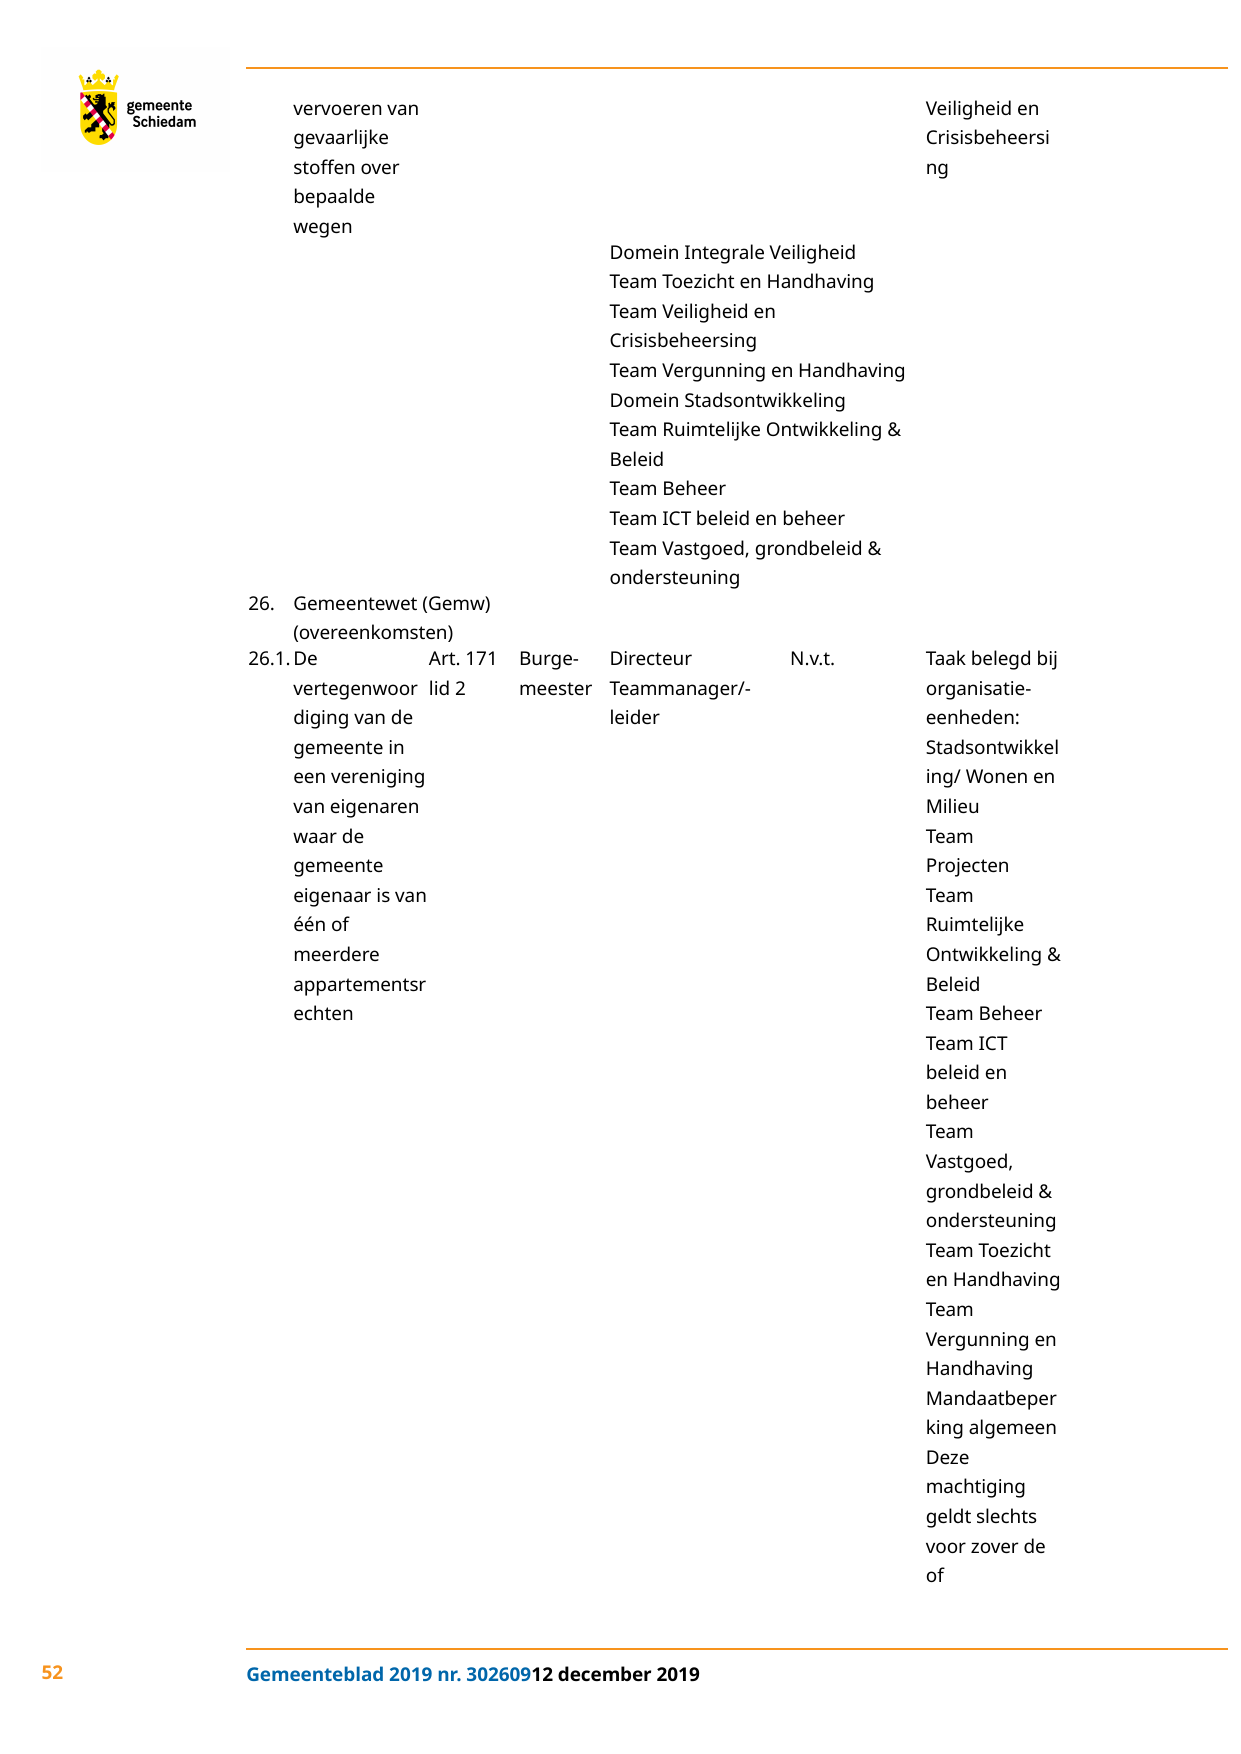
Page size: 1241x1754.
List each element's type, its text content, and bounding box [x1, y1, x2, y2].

table_cell [700, 590, 835, 645]
table_cell vervoeren van gevaarlijke stoffen over bepaalde wegen [293, 95, 429, 239]
table_cell De vertegenwoordiging van de gemeente in een vereniging van eigenaren waar de gemeente eigenaar is van één of meerdere appartementsrechten [293, 645, 429, 1588]
table_cell [248, 95, 293, 239]
table_cell Directeur Teammanager/-leider [609, 645, 790, 1588]
table_cell 26.1. [248, 645, 293, 1588]
table_cell Gemeentewet (Gemw) (overeenkomsten) [293, 590, 654, 645]
table_cell [835, 590, 971, 645]
table_cell N.v.t. [790, 645, 926, 1588]
table_cell [926, 239, 1061, 590]
table_cell [519, 95, 609, 239]
picture [41, 47, 231, 172]
table_cell [293, 239, 429, 590]
table_cell Burge-meester [519, 645, 609, 1588]
table_cell [429, 95, 519, 239]
table_cell [971, 590, 1106, 645]
table_cell 26. [248, 590, 293, 645]
table_cell Veiligheid en Crisisbeheersing [926, 95, 1061, 239]
table_cell [790, 95, 926, 239]
table_cell [609, 95, 790, 239]
table_cell Domein Integrale Veiligheid Team Toezicht en Handhaving Team Veiligheid en Crisisbeheersing Team Vergunning en Handhaving Domein Stadsontwikkeling Team Ruimtelijke Ontwikkeling & Beleid Team Beheer Team ICT beleid en beheer Team Vastgoed, grondbeleid & ondersteuning [609, 239, 926, 590]
table_cell Art. 171 lid 2 [429, 645, 519, 1588]
table_cell [248, 239, 293, 590]
table_cell [519, 239, 609, 590]
table_cell [429, 239, 519, 590]
table_cell Taak belegd bij organisatie-eenheden: Stadsontwikkeling/ Wonen en Milieu Team Projecten Team Ruimtelijke Ontwikkeling & Beleid Team Beheer Team ICT beleid en beheer Team Vastgoed, grondbeleid & ondersteuning Team Toezicht en Handhaving Team Vergunning en Handhaving Mandaatbeperking algemeen Deze machtiging geldt slechts voor zover de of [926, 645, 1061, 1588]
table_cell [655, 590, 700, 645]
